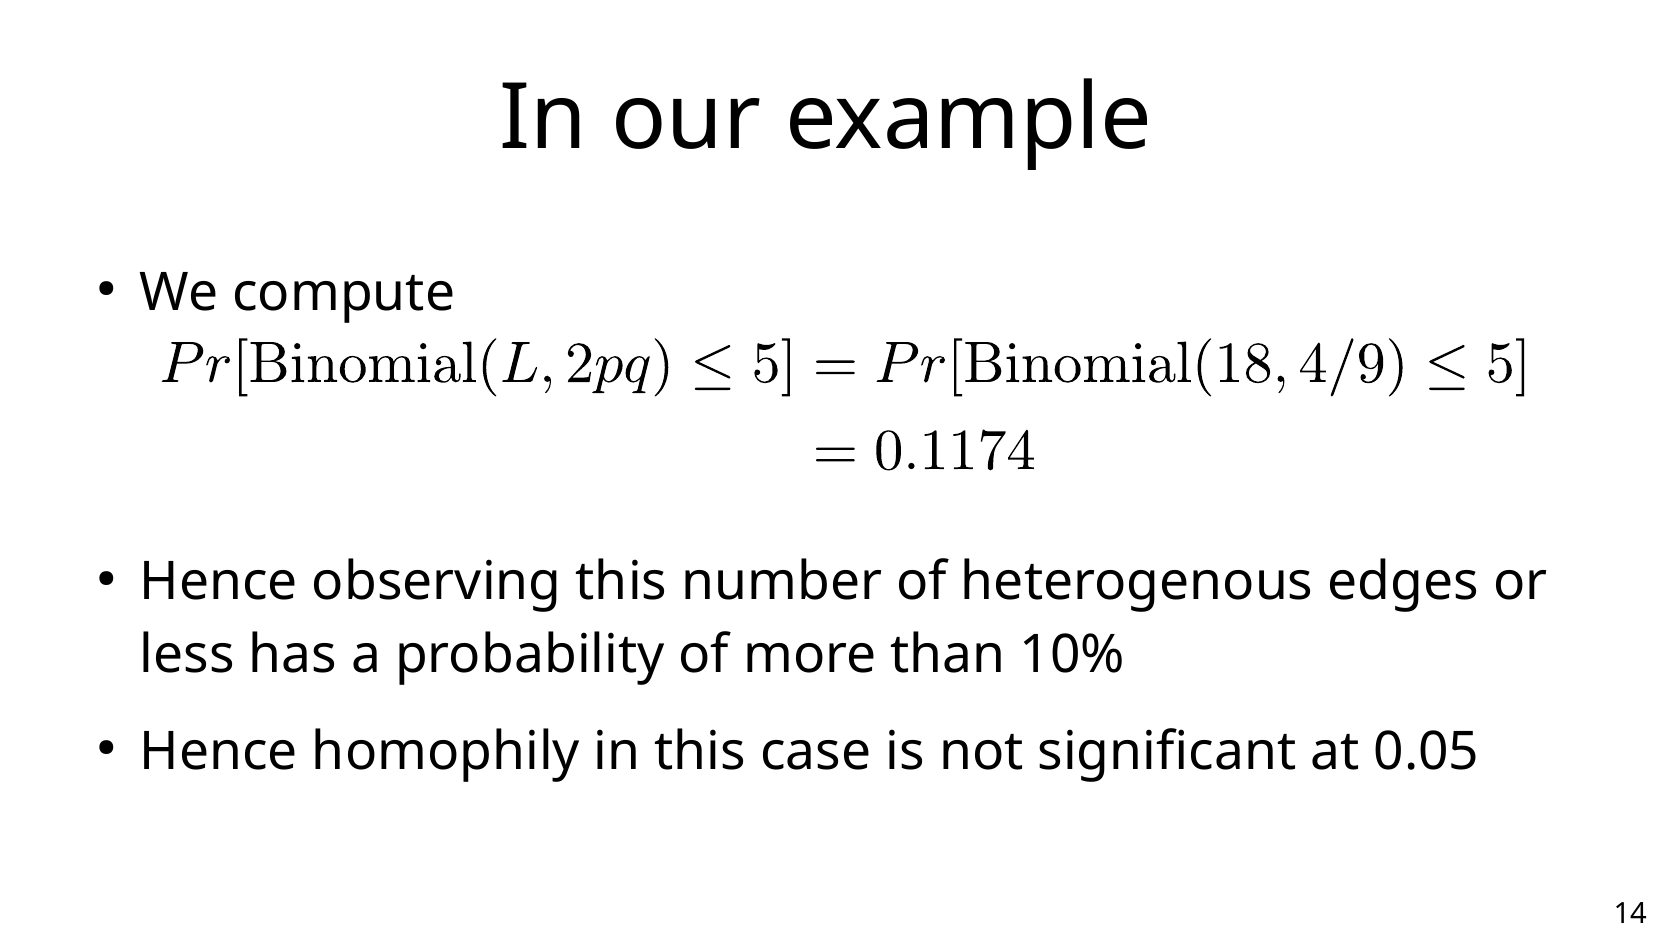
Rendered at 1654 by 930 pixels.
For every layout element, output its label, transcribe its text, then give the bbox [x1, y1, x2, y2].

list We compute Hence observing this number of heterogenous edges or less has a probability of more than 10% Hence homophily in this case is not significant at 0.05 [82, 252, 1571, 793]
text_box [159, 338, 1532, 471]
title In our example [82, 1, 1571, 225]
